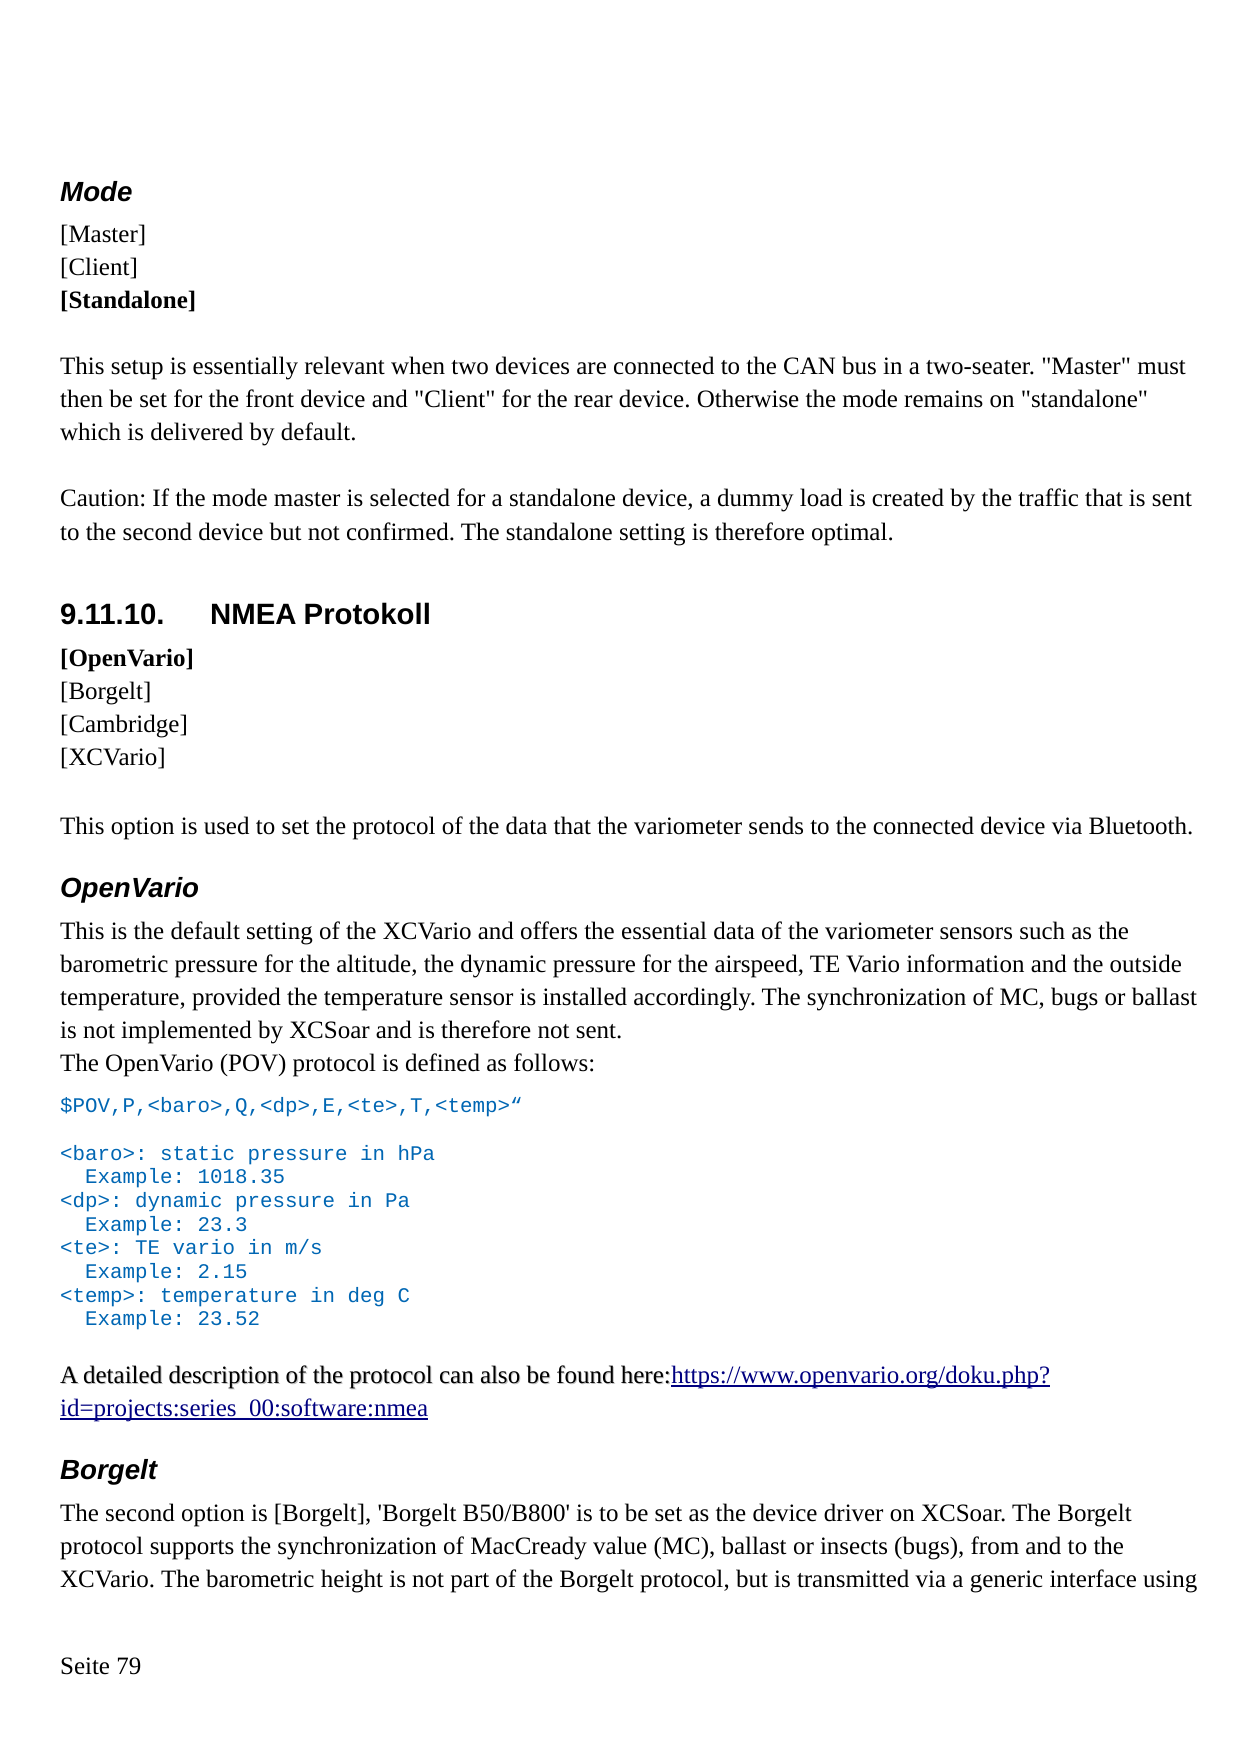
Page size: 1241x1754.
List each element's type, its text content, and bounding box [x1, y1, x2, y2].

text $POV,P,<baro>,Q,<dp>,E,<te>,T,<temp>“ [60, 1095, 1207, 1119]
text This option is used to set the protocol of the data that the variometer sends to the connected device via Bluetooth. [60, 811, 1207, 840]
text [Borgelt] [60, 676, 1207, 705]
subtitle Borgelt [60, 1453, 1207, 1485]
text [OpenVario] [60, 643, 1207, 672]
text A detailed description of the protocol can also be found here:https://www.openvario.org/doku.php?id=projects:series_00:software:nmea [60, 1360, 1207, 1422]
text Example: 23.52 [60, 1308, 1207, 1332]
text The second option is [Borgelt], 'Borgelt B50/B800' is to be set as the device driver on XCSoar. The Borgelt protocol supports the synchronization of MacCready value (MC), ballast or insects (bugs), from and to the XCVario. The barometric height is not part of the Borgelt protocol, but is transmitted via a generic interface using [60, 1498, 1207, 1593]
subtitle Mode [60, 175, 1207, 207]
text [Client] [60, 252, 1207, 281]
text This is the default setting of the XCVario and offers the essential data of the variometer sensors such as the barometric pressure for the altitude, the dynamic pressure for the airspeed, TE Vario information and the outside temperature, provided the temperature sensor is installed accordingly. The synchronization of MC, bugs or ballast is not implemented by XCSoar and is therefore not sent. The OpenVario (POV) protocol is defined as follows: [60, 916, 1207, 1077]
text Example: 23.3 [60, 1214, 1207, 1237]
text [Cambridge] [60, 709, 1207, 738]
text Example: 2.15 [60, 1261, 1207, 1284]
text [XCVario] [60, 742, 1207, 771]
text <temp>: temperature in deg C [60, 1284, 1207, 1308]
text [Standalone] [60, 285, 1207, 314]
text <dp>: dynamic pressure in Pa [60, 1190, 1207, 1214]
text This setup is essentially relevant when two devices are connected to the CAN bus in a two-seater. "Master" must then be set for the front device and "Client" for the rear device. Otherwise the mode remains on "standalone" which is delivered by default. Caution: If the mode master is selected for a standalone device, a dummy load is created by the traffic that is sent to the second device but not confirmed. The standalone setting is therefore optimal. [60, 351, 1207, 545]
text [Master] [60, 219, 1207, 248]
text <baro>: static pressure in hPa [60, 1143, 1207, 1166]
text Example: 1018.35 [60, 1166, 1207, 1190]
subtitle NMEA Protokoll [60, 597, 1207, 631]
subtitle OpenVario [60, 871, 1207, 903]
text <te>: TE vario in m/s [60, 1237, 1207, 1261]
